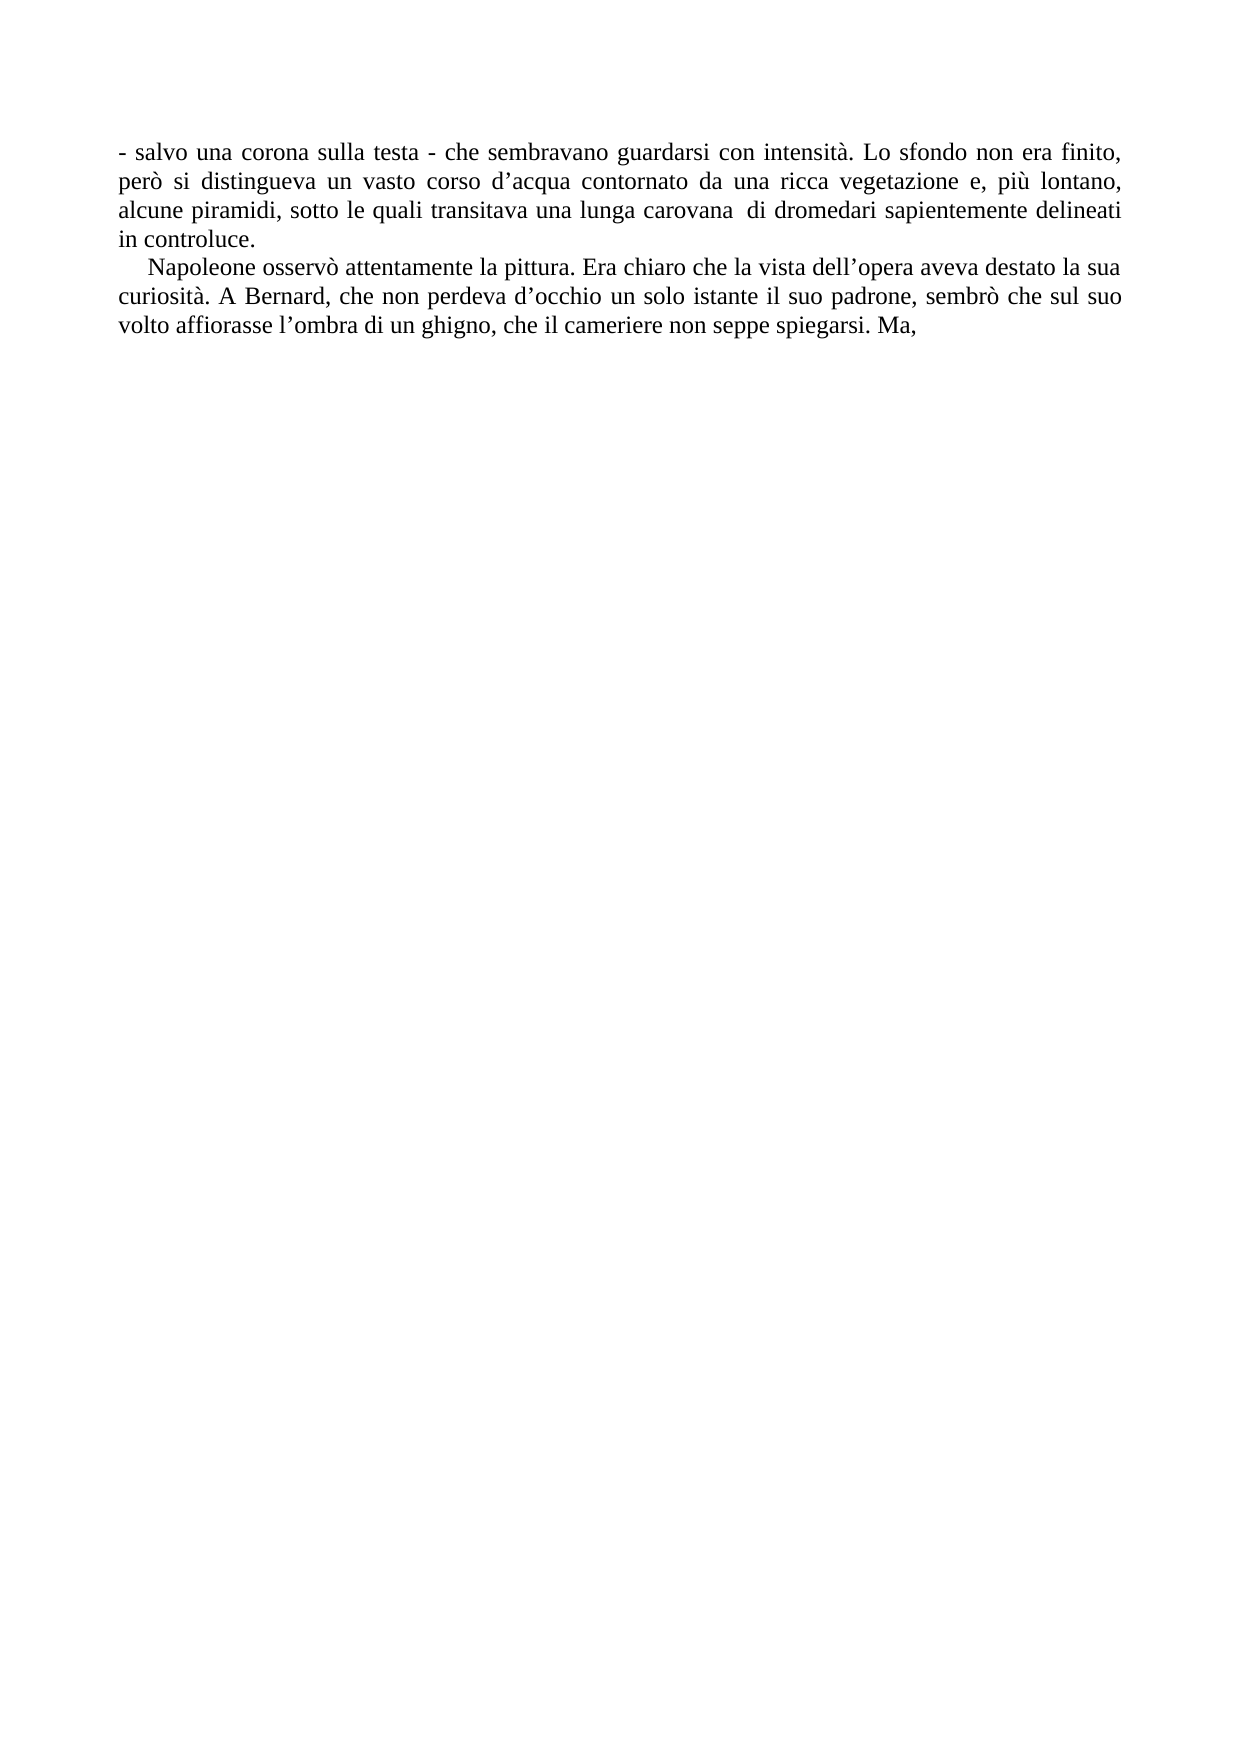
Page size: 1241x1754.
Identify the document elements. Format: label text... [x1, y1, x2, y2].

text - salvo una corona sulla testa - che sembravano guardarsi con intensità. Lo sfondo non era finito, però si distingueva un vasto corso d’acqua contornato da una ricca vegetazione e, più lontano, alcune piramidi, sotto le quali transitava una lunga carovana di dromedari sapientemente delineati in controluce. [118, 137, 1122, 252]
text Napoleone osservò attentamente la pittura. Era chiaro che la vista dell’opera aveva destato la sua curiosità. A Bernard, che non perdeva d’occhio un solo istante il suo padrone, sembrò che sul suo volto affiorasse l’ombra di un ghigno, che il cameriere non seppe spiegarsi. Ma, [118, 252, 1122, 339]
